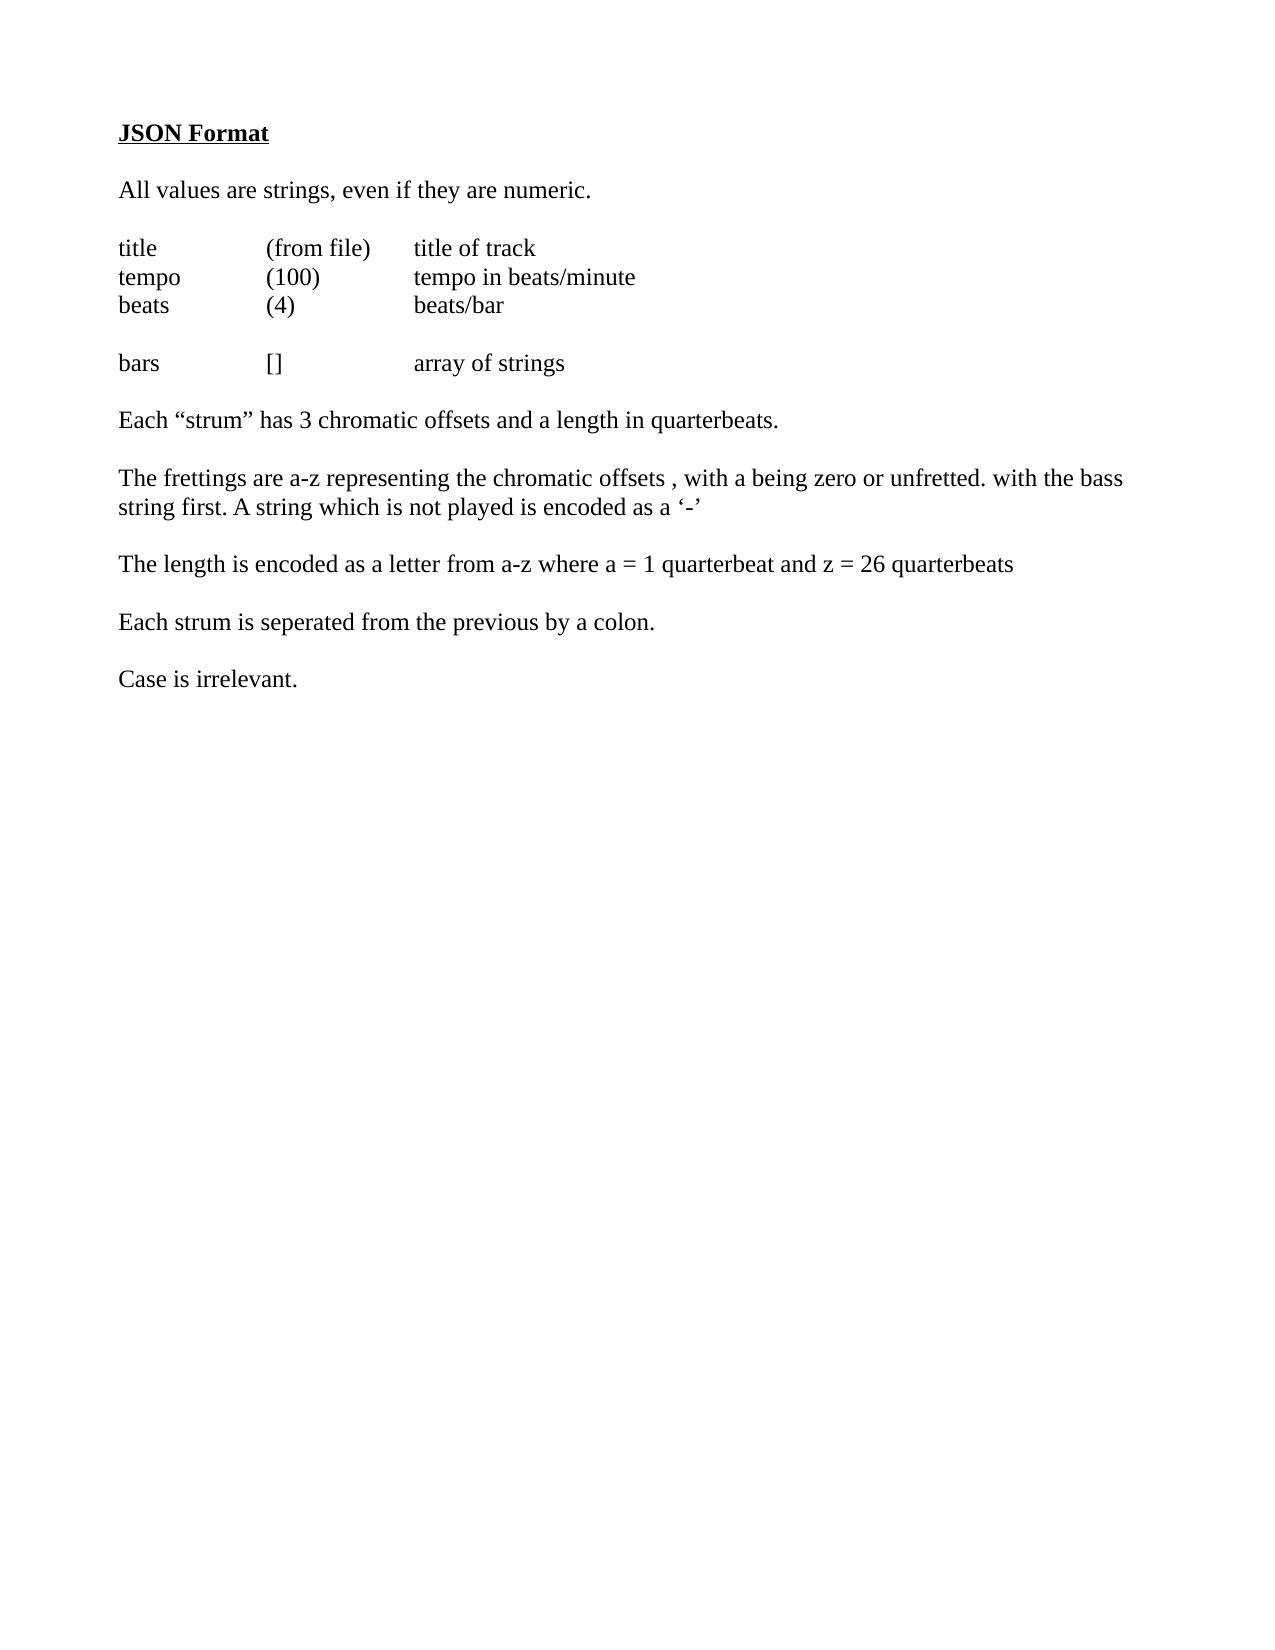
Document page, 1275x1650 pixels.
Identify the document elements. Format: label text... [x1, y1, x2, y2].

text title (from file) title of track [118, 233, 1157, 262]
text The length is encoded as a letter from a-z where a = 1 quarterbeat and z = 26 quarterbeats [118, 549, 1157, 578]
text Each strum is seperated from the previous by a colon. [118, 607, 1157, 636]
text The frettings are a-z representing the chromatic offsets , with a being zero or unfretted. with the bass string first. A string which is not played is encoded as a ‘-’ [118, 463, 1157, 521]
text Case is irrelevant. [118, 664, 1157, 693]
text bars [] array of strings [118, 348, 1157, 377]
text JSON Format [118, 118, 1157, 147]
text All values are strings, even if they are numeric. [118, 176, 1157, 204]
text tempo (100) tempo in beats/minute [118, 262, 1157, 291]
text beats (4) beats/bar [118, 291, 1157, 319]
text Each “strum” has 3 chromatic offsets and a length in quarterbeats. [118, 406, 1157, 434]
